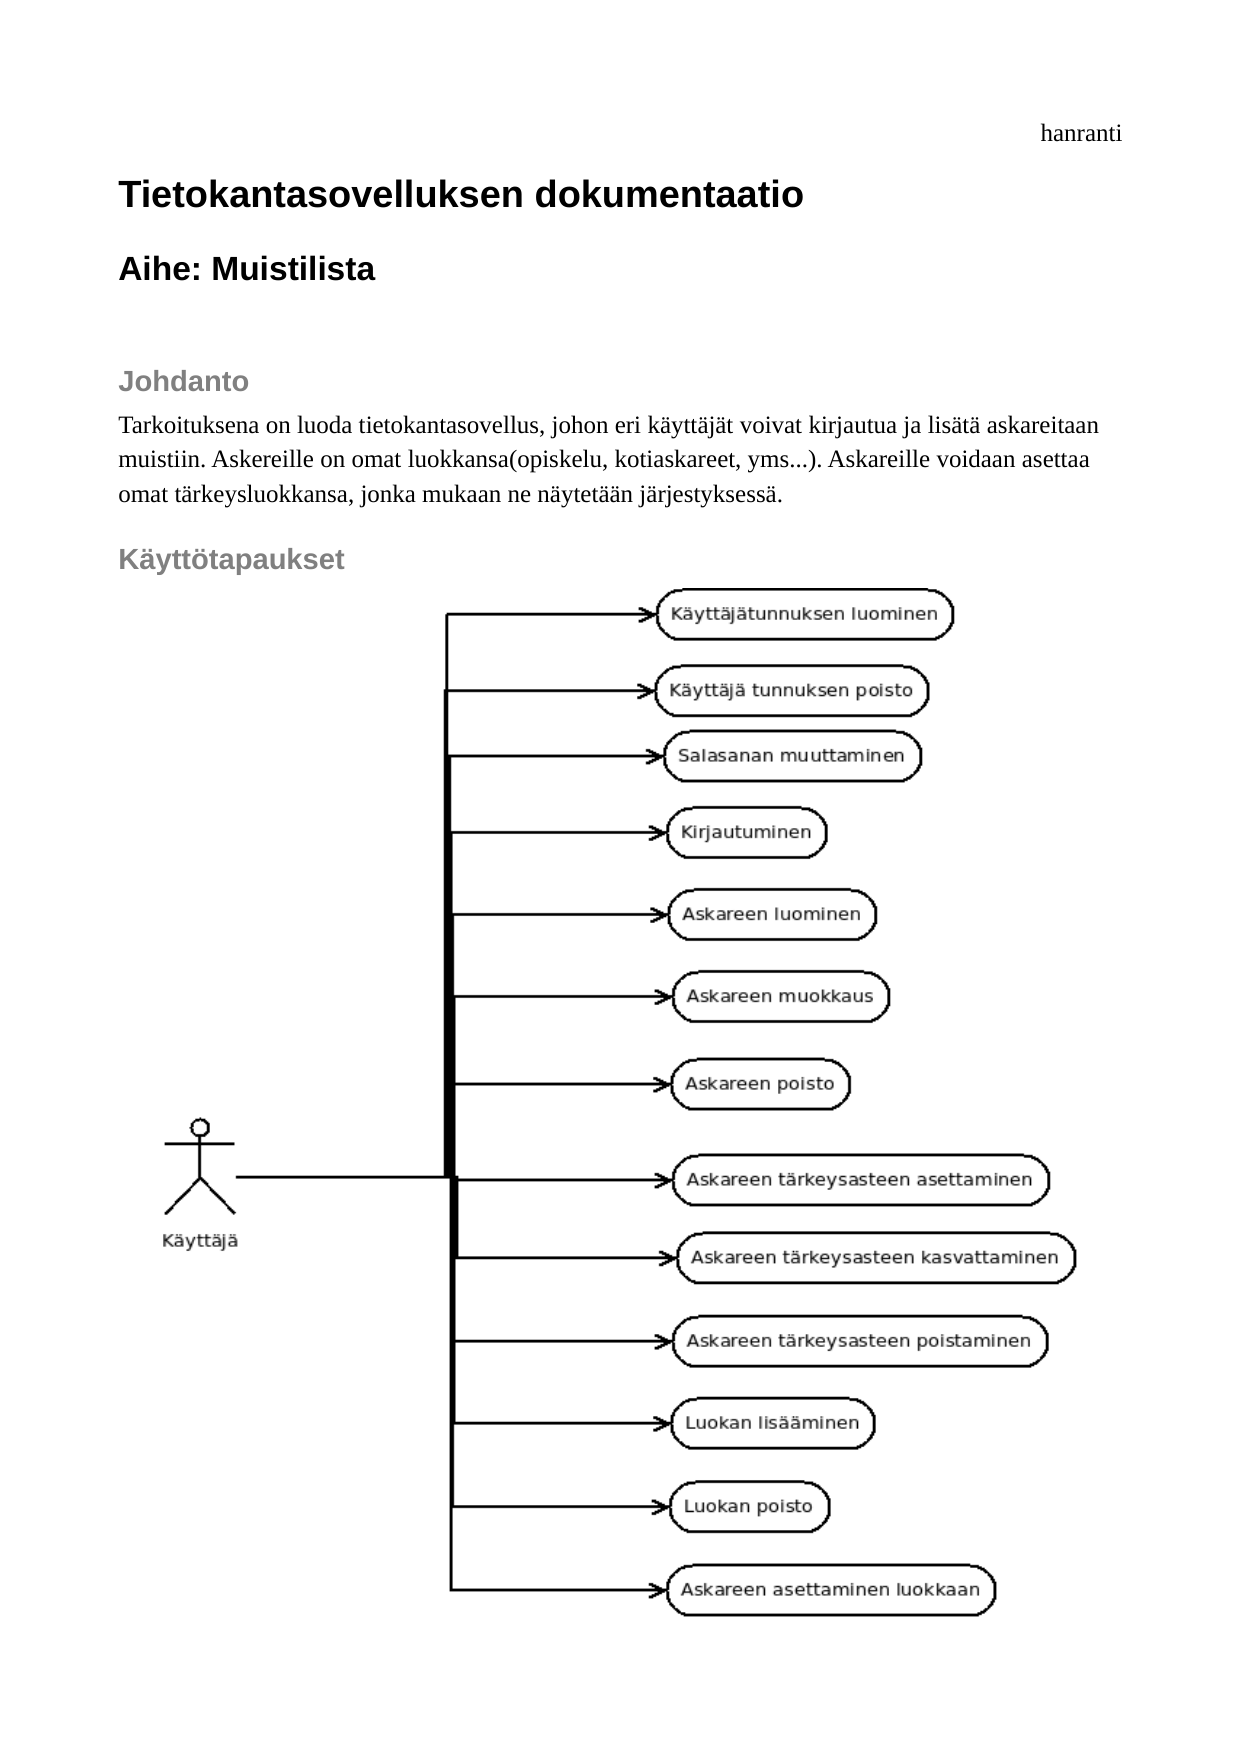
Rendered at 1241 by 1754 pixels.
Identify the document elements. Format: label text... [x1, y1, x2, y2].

text Tarkoituksena on luoda tietokantasovellus, johon eri käyttäjät voivat kirjautua ja lisätä askareitaan muistiin. Askereille on omat luokkansa(opiskelu, kotiaskareet, yms...). Askareille voidaan asettaa omat tärkeysluokkansa, jonka mukaan ne näytetään järjestyksessä. [118, 410, 1122, 507]
subtitle Tietokantasovelluksen dokumentaatio [118, 172, 1122, 216]
text hanranti [118, 118, 1122, 147]
subtitle Johdanto [118, 364, 1122, 397]
subtitle Aihe: Muistilista [118, 249, 1122, 287]
picture [162, 588, 1078, 1618]
subtitle Käyttötapaukset [118, 542, 1122, 576]
